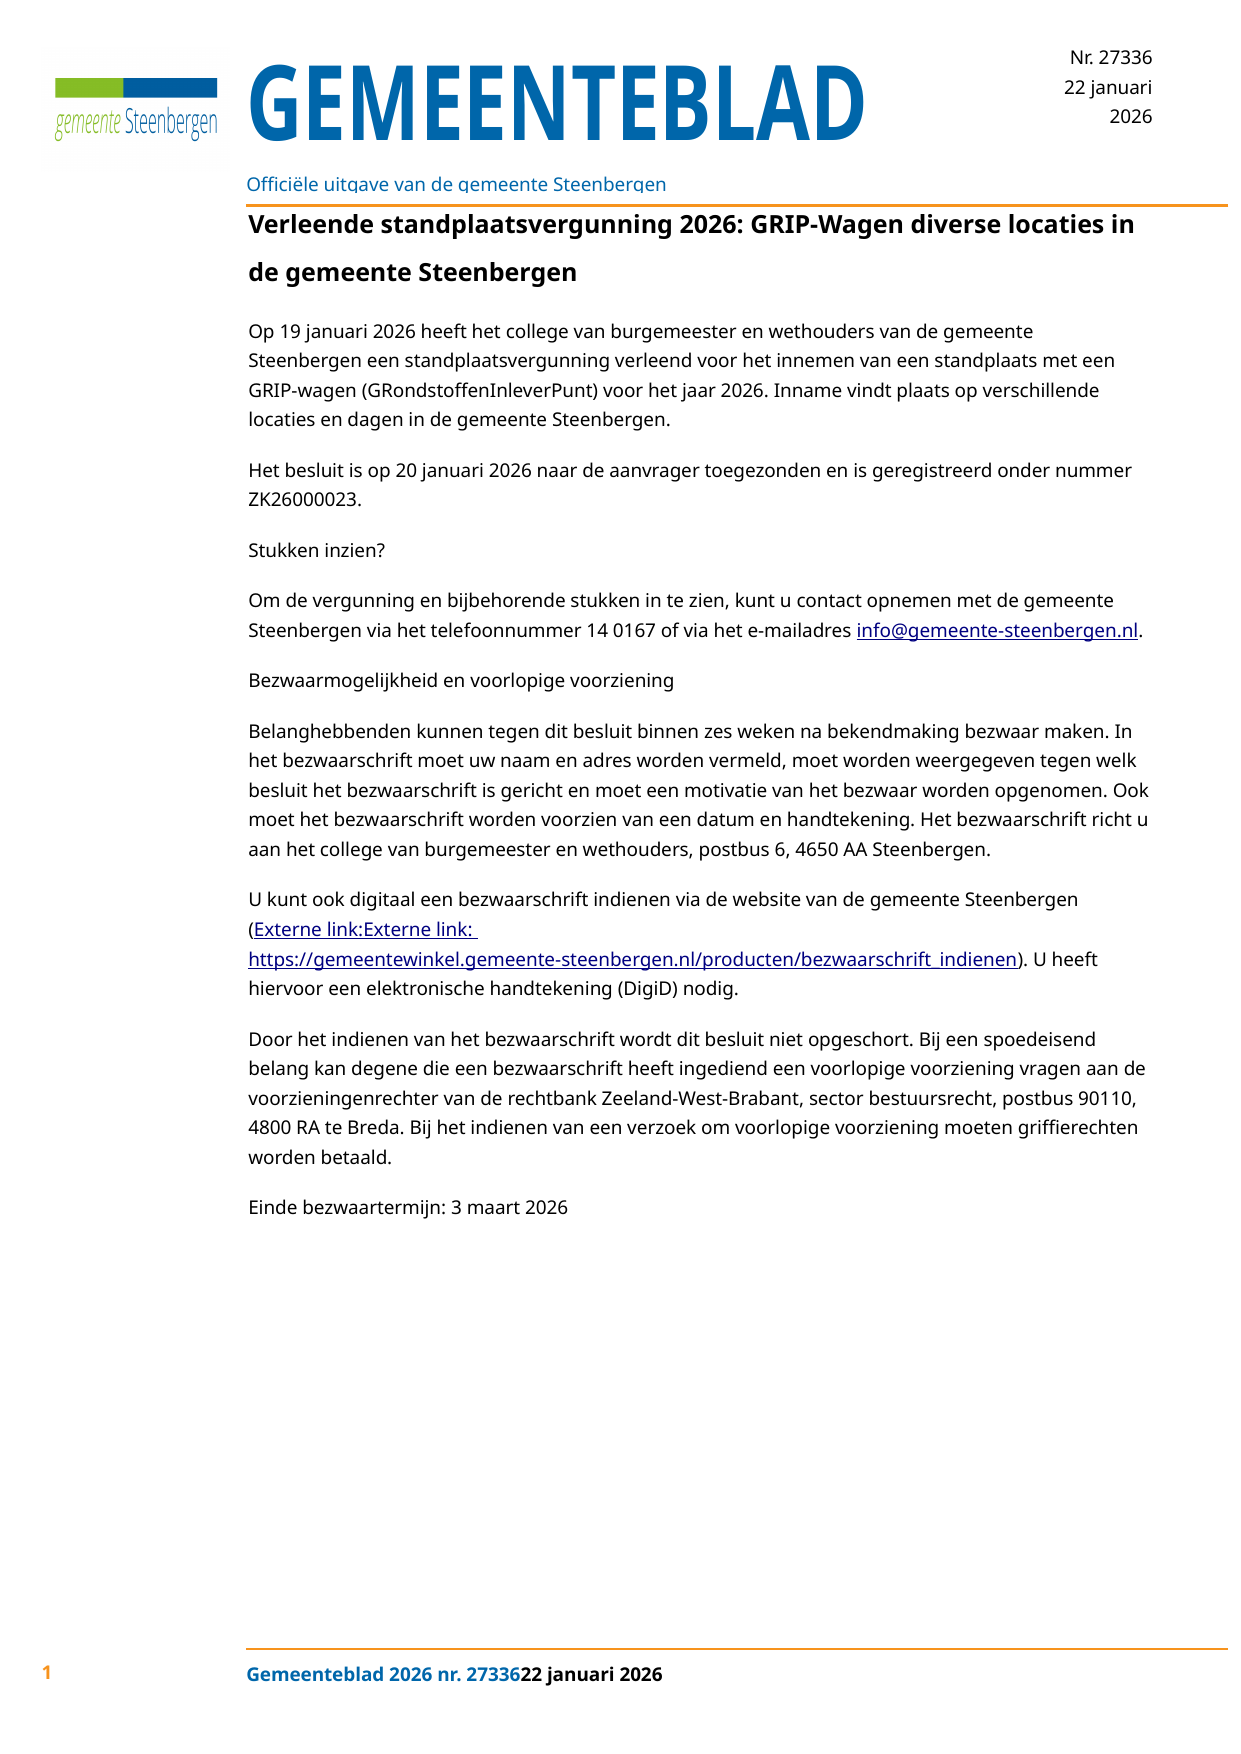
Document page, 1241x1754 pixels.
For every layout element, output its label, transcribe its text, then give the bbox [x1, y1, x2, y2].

text Het besluit is op 20 januari 2026 naar de aanvrager toegezonden en is geregistreerd onder nummer ZK26000023. [248, 457, 1152, 512]
text Om de vergunning en bijbehorende stukken in te zien, kunt u contact opnemen met de gemeente Steenbergen via het telefoonnummer 14 0167 of via het e-mailadres info@gemeente-steenbergen.nl. [248, 587, 1152, 643]
text Belanghebbenden kunnen tegen dit besluit binnen zes weken na bekendmaking bezwaar maken. In het bezwaarschrift moet uw naam en adres worden vermeld, moet worden weergegeven tegen welk besluit het bezwaarschrift is gericht en moet een motivatie van het bezwaar worden opgenomen. Ook moet het bezwaarschrift worden voorzien van een datum en handtekening. Het bezwaarschrift richt u aan het college van burgemeester en wethouders, postbus 6, 4650 AA Steenbergen. [248, 718, 1152, 862]
text Door het indienen van het bezwaarschrift wordt dit besluit niet opgeschort. Bij een spoedeisend belang kan degene die een bezwaarschrift heeft ingediend een voorlopige voorziening vragen aan de voorzieningenrechter van de rechtbank Zeeland-West-Brabant, sector bestuursrecht, postbus 90110, 4800 RA te Breda. Bij het indienen van een verzoek om voorlopige voorziening moeten griffierechten worden betaald. [248, 1026, 1152, 1170]
text Bezwaarmogelijkheid en voorlopige voorziening [248, 667, 1152, 693]
text Op 19 januari 2026 heeft het college van burgemeester en wethouders van de gemeente Steenbergen een standplaatsvergunning verleend voor het innemen van een standplaats met een GRIP-wagen (GRondstoffenInleverPunt) voor het jaar 2026. Inname vindt plaats op verschillende locaties en dagen in de gemeente Steenbergen. [248, 318, 1152, 432]
text Verleende standplaatsvergunning 2026: GRIP-Wagen diverse locaties in de gemeente Steenbergen [248, 207, 1152, 288]
picture [41, 47, 231, 172]
text Stukken inzien? [248, 537, 1152, 563]
text U kunt ook digitaal een bezwaarschrift indienen via de website van de gemeente Steenbergen (Externe link:Externe link: https://gemeentewinkel.gemeente-steenbergen.nl/producten/bezwaarschrift_indienen). U heeft hiervoor een elektronische handtekening (DigiD) nodig. [248, 887, 1152, 1001]
text Einde bezwaartermijn: 3 maart 2026 [248, 1194, 1152, 1220]
